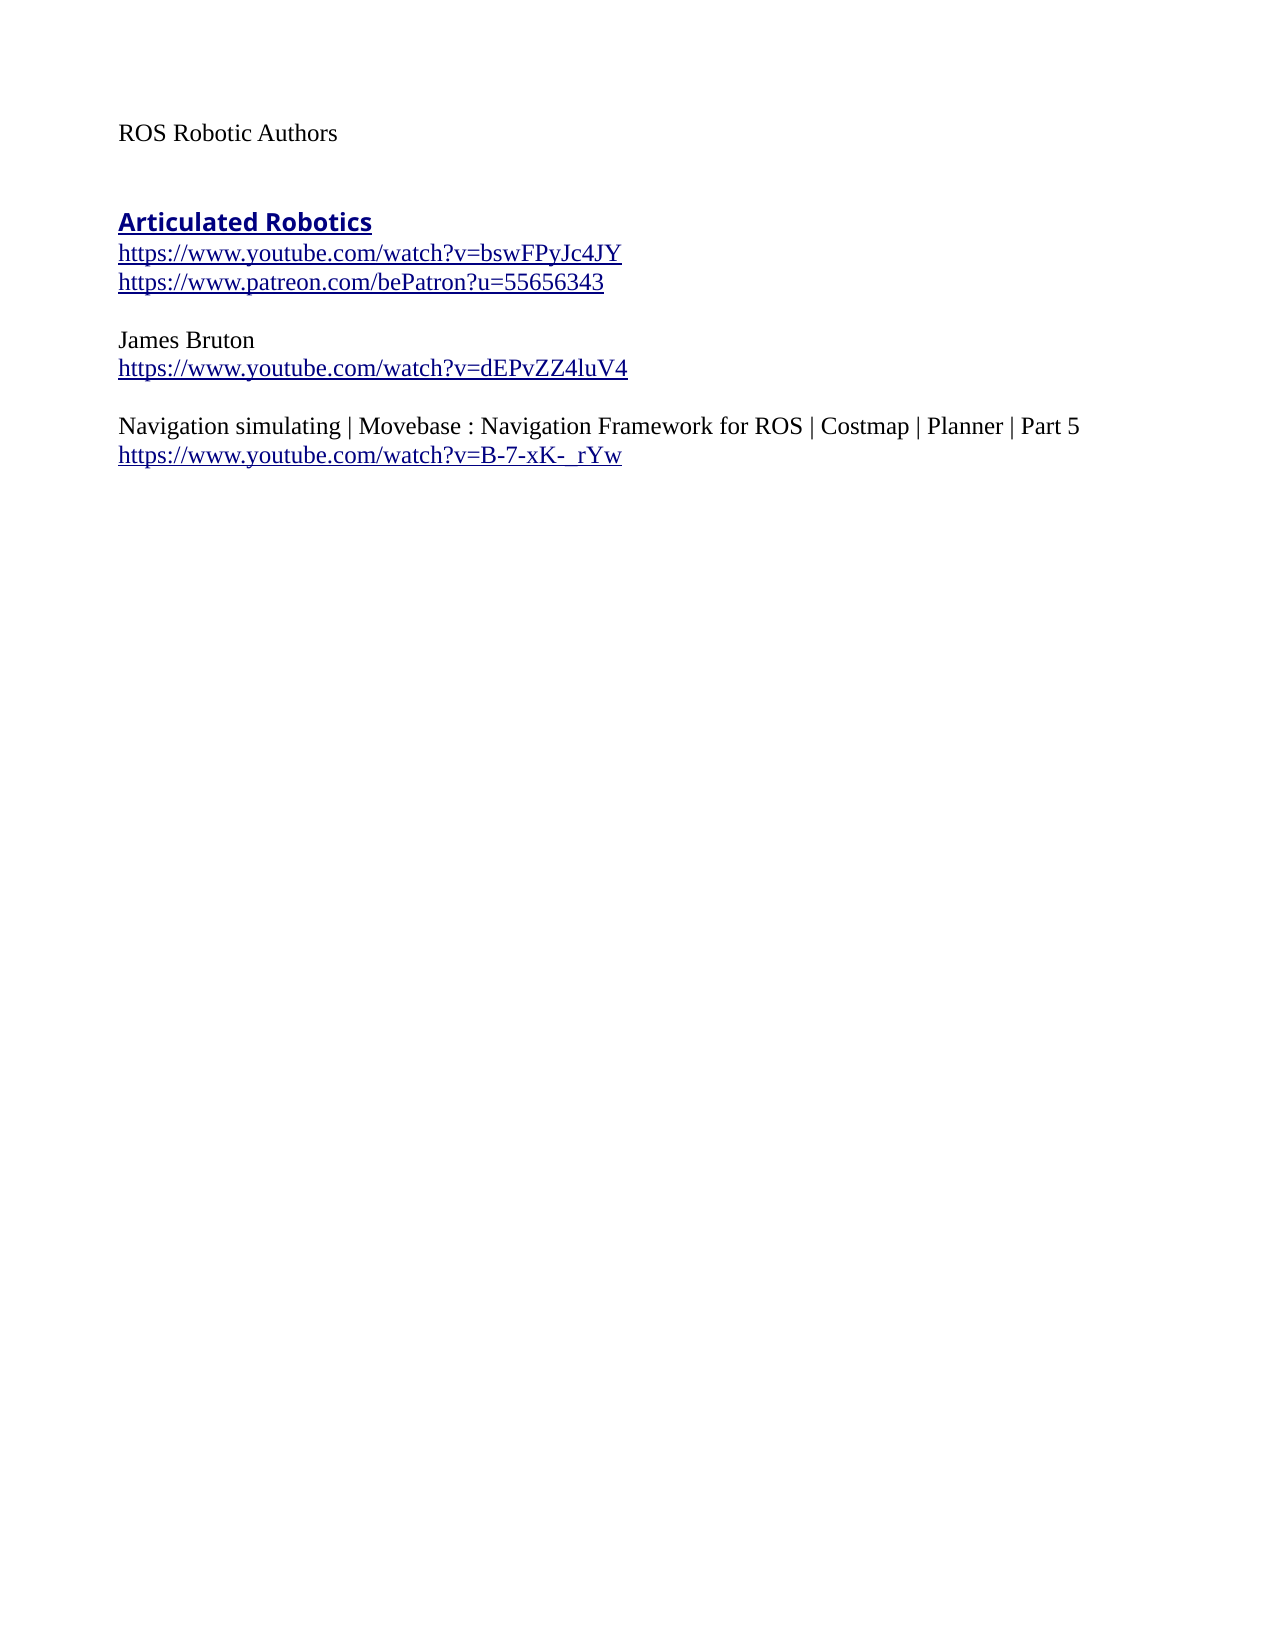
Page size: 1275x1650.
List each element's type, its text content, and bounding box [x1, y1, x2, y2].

text Articulated Robotics [118, 204, 1157, 238]
text ROS Robotic Authors [118, 118, 1157, 147]
text James Bruton [118, 325, 1157, 353]
text Navigation simulating | Movebase : Navigation Framework for ROS | Costmap | Planner | Part 5 [118, 411, 1157, 440]
text https://www.youtube.com/watch?v=dEPvZZ4luV4 [118, 353, 1157, 382]
text https://www.patreon.com/bePatron?u=55656343 [118, 267, 1157, 296]
text https://www.youtube.com/watch?v=B-7-xK-_rYw [118, 440, 1157, 468]
text https://www.youtube.com/watch?v=bswFPyJc4JY [118, 238, 1157, 267]
